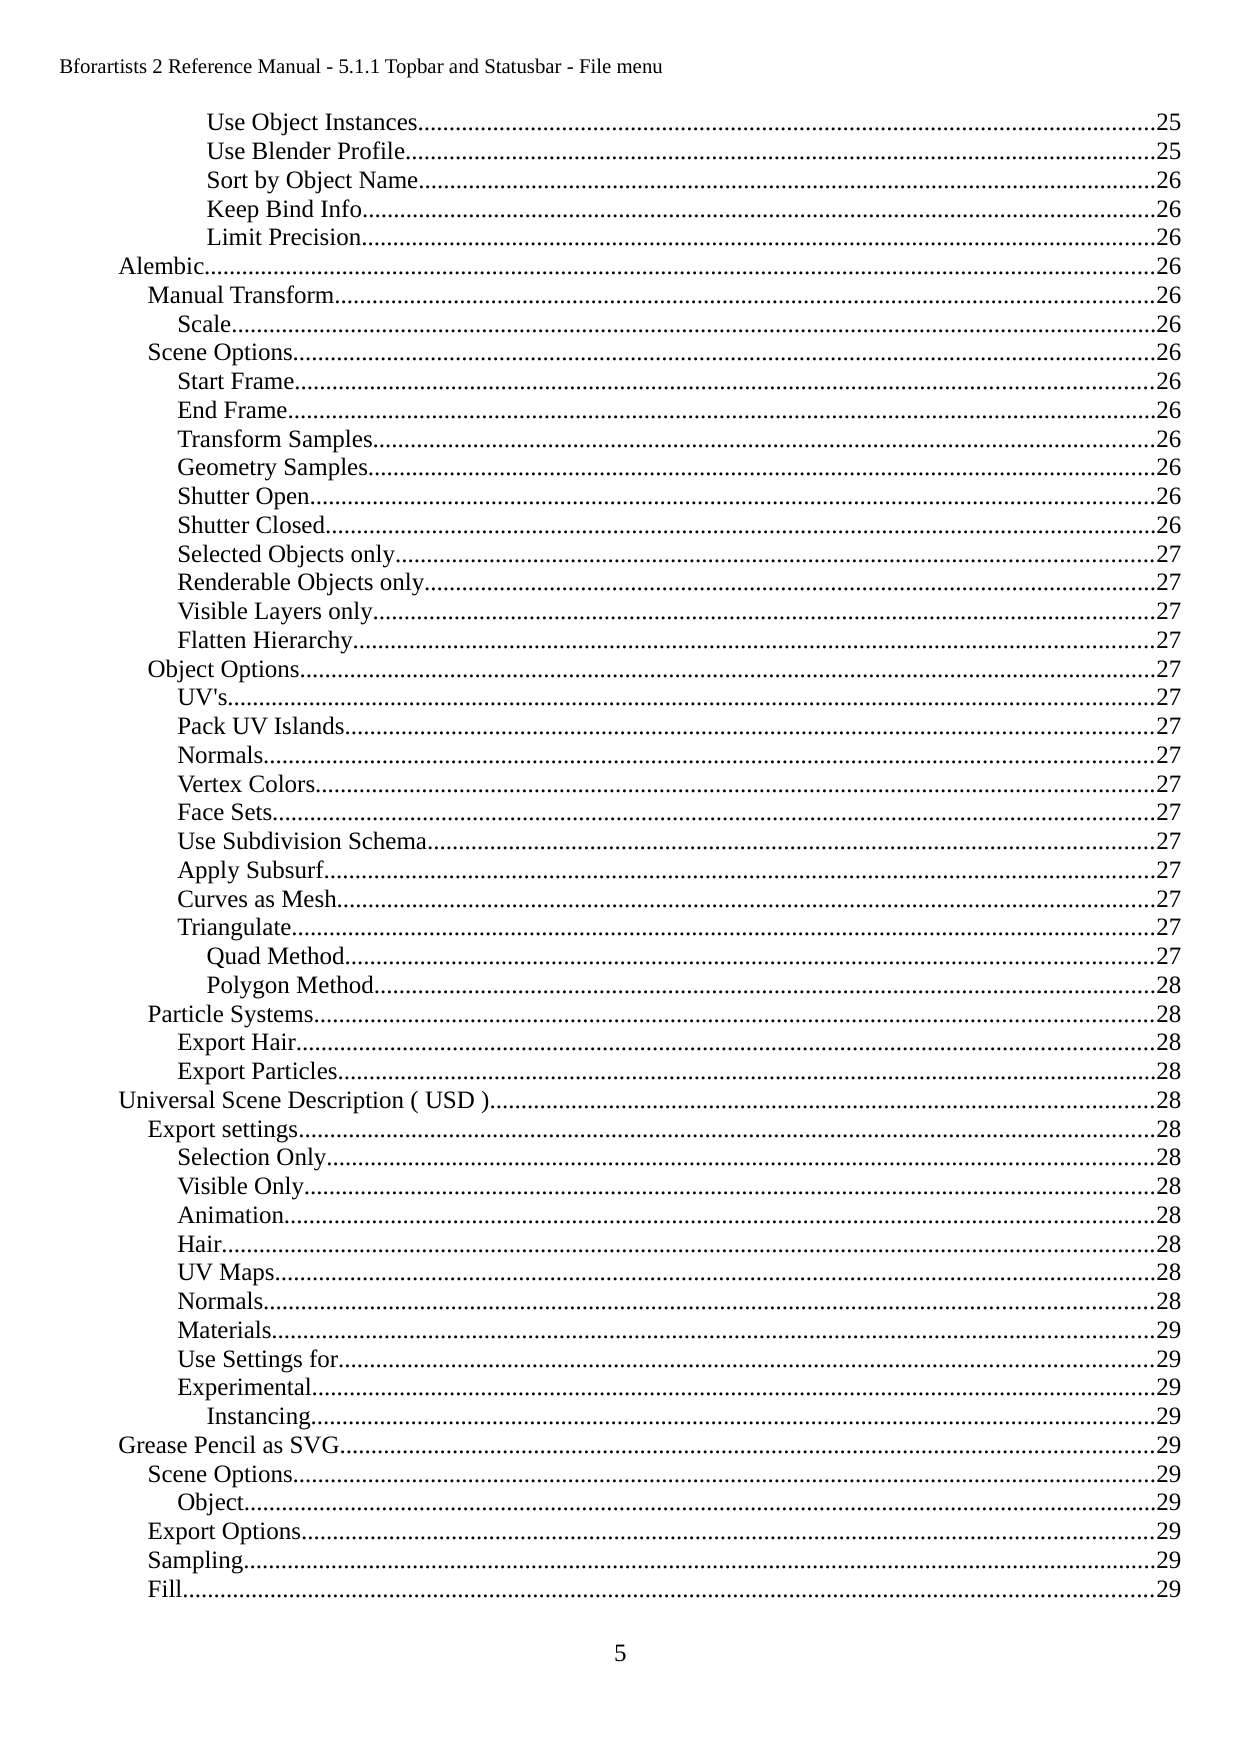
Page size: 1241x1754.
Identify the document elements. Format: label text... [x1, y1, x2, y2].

text Shutter Closed 26 [177, 510, 1181, 539]
text Apply Subsurf 27 [177, 855, 1181, 884]
text Export settings 28 [147, 1114, 1181, 1142]
text Export Options 29 [147, 1516, 1181, 1545]
text Keep Bind Info 26 [206, 194, 1181, 222]
text Scene Options 29 [147, 1459, 1181, 1487]
text Hair 28 [177, 1229, 1181, 1257]
text Triangulate 27 [177, 912, 1181, 941]
text Visible Layers only 27 [177, 596, 1181, 625]
text Scene Options 26 [147, 337, 1181, 366]
text Flatten Hierarchy 27 [177, 625, 1181, 654]
text Sort by Object Name 26 [206, 165, 1181, 194]
text Animation 28 [177, 1200, 1181, 1229]
text Face Sets 27 [177, 797, 1181, 826]
text Limit Precision 26 [206, 222, 1181, 251]
text Selected Objects only 27 [177, 539, 1181, 567]
text Visible Only 28 [177, 1171, 1181, 1200]
text Experimental 29 [177, 1372, 1181, 1401]
text Use Object Instances 25 [206, 107, 1181, 136]
text Geometry Samples 26 [177, 452, 1181, 481]
text Scale 26 [177, 309, 1181, 337]
text Quad Method 27 [206, 941, 1181, 970]
text Object Options 27 [147, 654, 1181, 682]
text Normals 27 [177, 740, 1181, 769]
text Manual Transform 26 [147, 280, 1181, 309]
text Vertex Colors 27 [177, 769, 1181, 797]
text Instancing 29 [206, 1401, 1181, 1430]
text Use Subdivision Schema 27 [177, 826, 1181, 855]
text Start Frame 26 [177, 366, 1181, 395]
text Particle Systems 28 [147, 999, 1181, 1027]
text Normals 28 [177, 1286, 1181, 1315]
text Sampling 29 [147, 1545, 1181, 1574]
text Selection Only 28 [177, 1142, 1181, 1171]
text Renderable Objects only 27 [177, 567, 1181, 596]
text UV Maps 28 [177, 1257, 1181, 1286]
text Export Particles 28 [177, 1056, 1181, 1085]
text Use Settings for 29 [177, 1344, 1181, 1372]
text End Frame 26 [177, 395, 1181, 424]
text Pack UV Islands 27 [177, 711, 1181, 740]
text Fill 29 [147, 1574, 1181, 1602]
text Grease Pencil as SVG 29 [118, 1430, 1181, 1459]
text Use Blender Profile 25 [206, 136, 1181, 165]
text Alembic 26 [118, 251, 1181, 280]
text UV's 27 [177, 682, 1181, 711]
text Object 29 [177, 1487, 1181, 1516]
text Universal Scene Description ( USD ) 28 [118, 1085, 1181, 1114]
text Materials 29 [177, 1315, 1181, 1344]
text Shutter Open 26 [177, 481, 1181, 510]
text Export Hair 28 [177, 1027, 1181, 1056]
text Polygon Method 28 [206, 970, 1181, 999]
text Transform Samples 26 [177, 424, 1181, 452]
text Curves as Mesh 27 [177, 884, 1181, 912]
